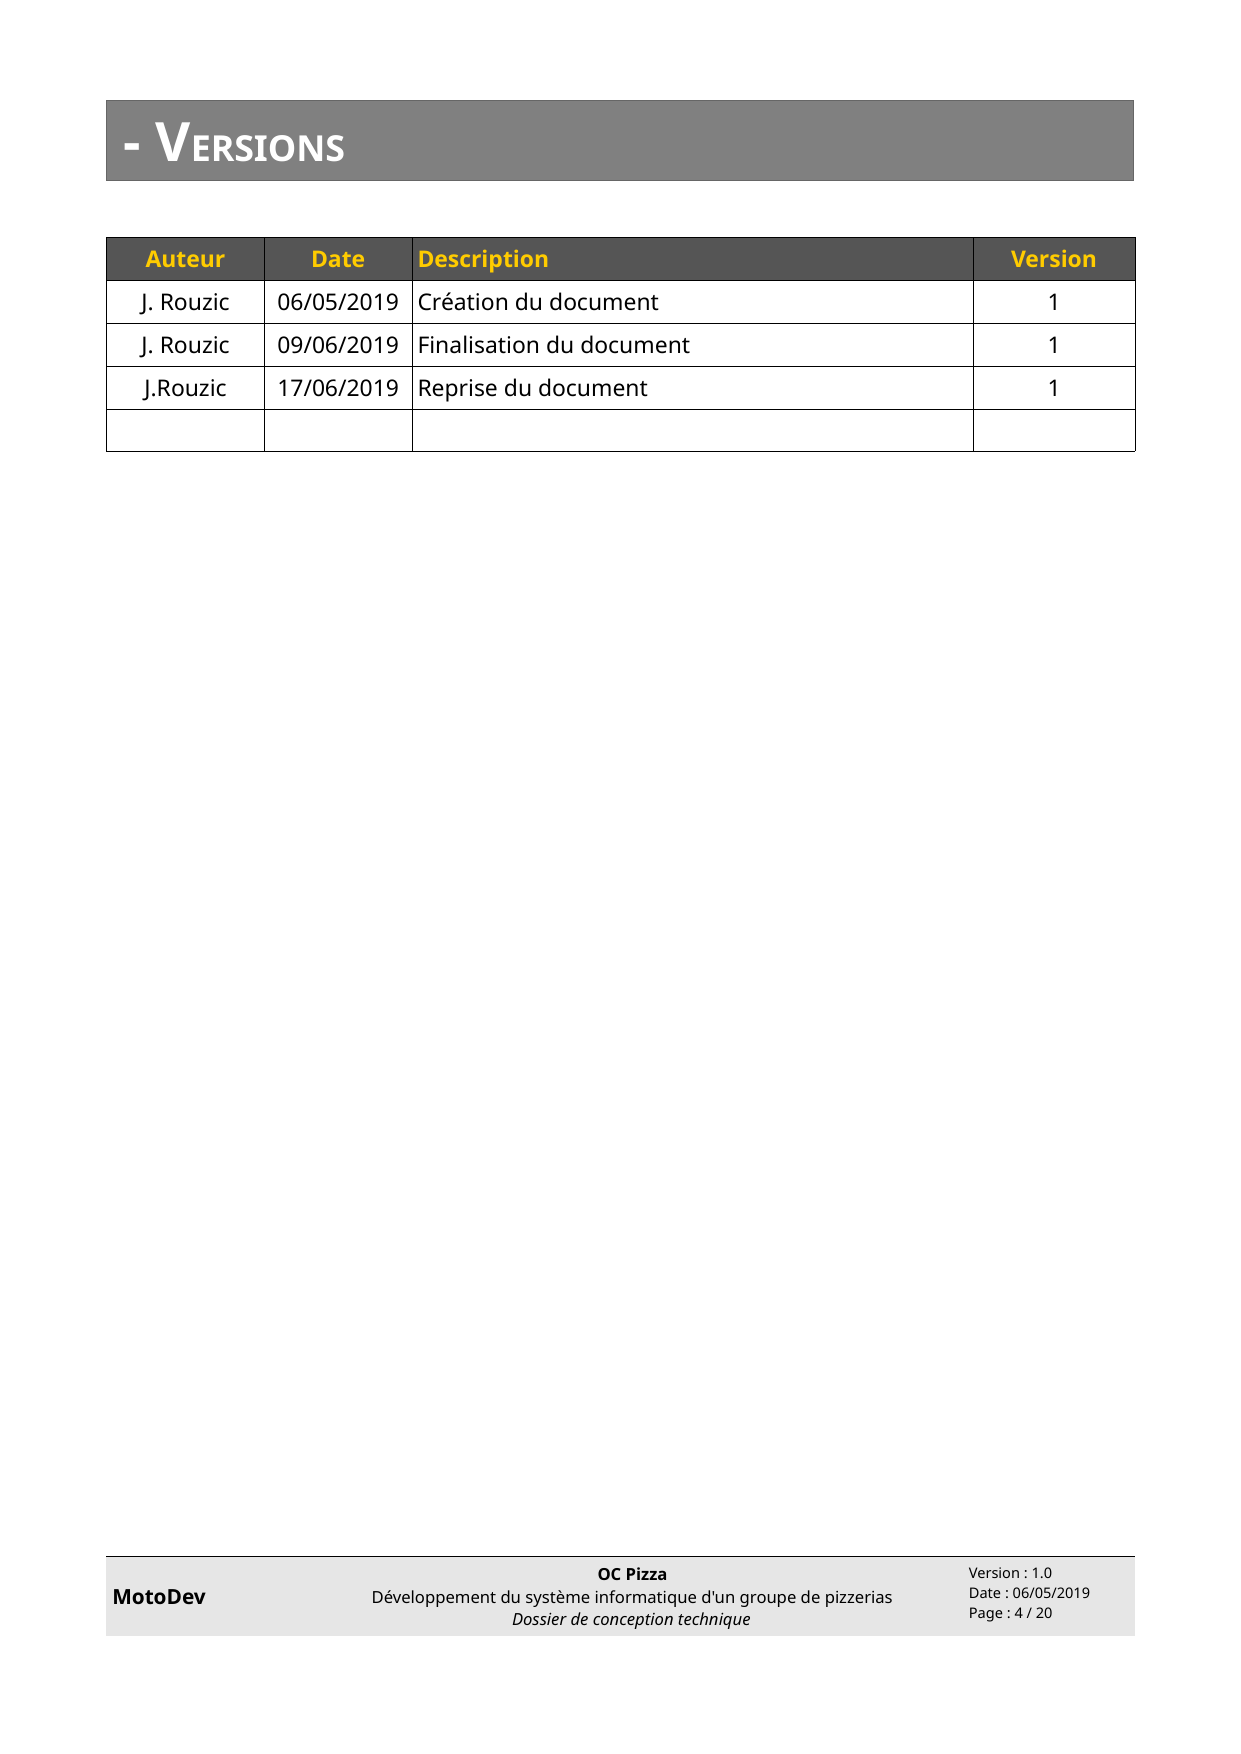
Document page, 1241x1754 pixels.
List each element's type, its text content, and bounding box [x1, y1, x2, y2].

table_cell 1 [974, 367, 1135, 408]
table_header Description [413, 238, 973, 280]
table_cell Finalisation du document [413, 324, 973, 366]
table_cell 1 [974, 281, 1135, 323]
table_cell [107, 410, 264, 451]
table_header Date [265, 238, 412, 280]
table_cell 1 [974, 324, 1135, 366]
table_cell [265, 410, 412, 451]
table_cell 09/06/2019 [265, 324, 412, 366]
table_cell J.Rouzic [107, 367, 264, 408]
subtitle Versions [107, 101, 1133, 180]
table_cell J. Rouzic [107, 281, 264, 323]
table_cell [413, 410, 973, 451]
table_cell 06/05/2019 [265, 281, 412, 323]
table_cell Création du document [413, 281, 973, 323]
table_cell [974, 410, 1135, 451]
table_header Version [974, 238, 1135, 280]
table_cell Reprise du document [413, 367, 973, 408]
table_header Auteur [107, 238, 264, 280]
table_cell 17/06/2019 [265, 367, 412, 408]
table_cell J. Rouzic [107, 324, 264, 366]
